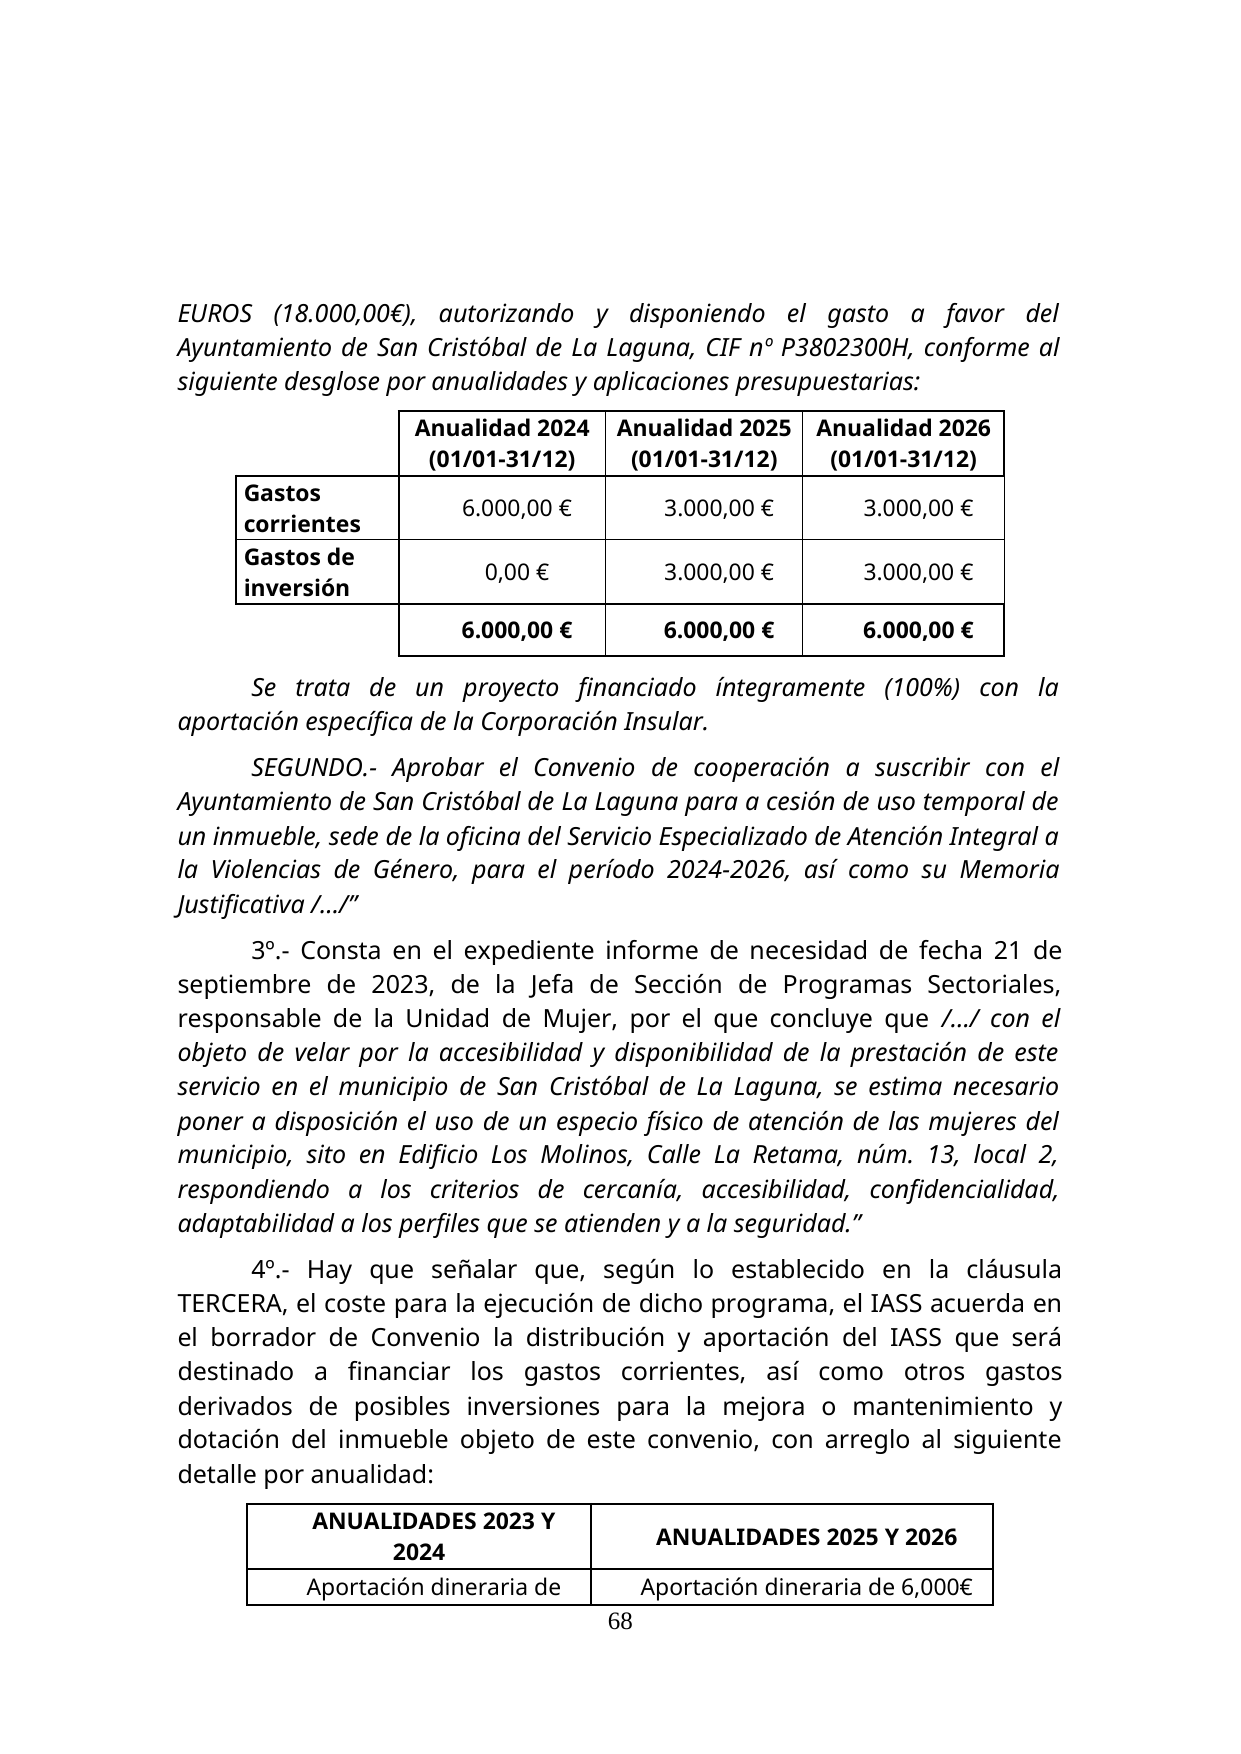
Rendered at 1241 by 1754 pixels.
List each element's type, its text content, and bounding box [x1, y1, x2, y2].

text 3º.- Consta en el expediente informe de necesidad de fecha 21 de septiembre de 2023, de la Jefa de Sección de Programas Sectoriales, responsable de la Unidad de Mujer, por el que concluye que /…/ con el objeto de velar por la accesibilidad y disponibilidad de la prestación de este servicio en el municipio de San Cristóbal de La Laguna, se estima necesario poner a disposición el uso de un especio físico de atención de las mujeres del municipio, sito en Edificio Los Molinos, Calle La Retama, núm. 13, local 2, respondiendo a los criterios de cercanía, accesibilidad, confidencialidad, adaptabilidad a los perfiles que se atienden y a la seguridad.” [177, 933, 1063, 1239]
text 4º.- Hay que señalar que, según lo establecido en la cláusula TERCERA, el coste para la ejecución de dicho programa, el IASS acuerda en el borrador de Convenio la distribución y aportación del IASS que será destinado a financiar los gastos corrientes, así como otros gastos derivados de posibles inversiones para la mejora o mantenimiento y dotación del inmueble objeto de este convenio, con arreglo al siguiente detalle por anualidad: [177, 1252, 1063, 1490]
table_cell 6.000,00 € [400, 477, 605, 539]
table_header ANUALIDADES 2025 Y 2026 [592, 1505, 992, 1567]
table_cell 6.000,00 € [400, 605, 605, 655]
table_cell Aportación dineraria de 6,000€ [592, 1570, 992, 1604]
table_cell Gastos corrientes [237, 477, 398, 539]
table_cell 0,00 € [400, 540, 605, 603]
table_header Anualidad 2024 (01/01-31/12) [400, 412, 605, 474]
table_cell 3.000,00 € [803, 540, 1004, 603]
table_cell 3.000,00 € [803, 477, 1004, 539]
table_cell [236, 605, 398, 655]
table_cell Aportación dineraria de [248, 1570, 590, 1604]
table_header ANUALIDADES 2023 Y 2024 [248, 1505, 590, 1567]
table_cell Gastos de inversión [237, 540, 398, 603]
text SEGUNDO.- Aprobar el Convenio de cooperación a suscribir con el Ayuntamiento de San Cristóbal de La Laguna para a cesión de uso temporal de un inmueble, sede de la oficina del Servicio Especializado de Atención Integral a la Violencias de Género, para el período 2024-2026, así como su Memoria Justificativa /…/” [177, 750, 1063, 920]
table_header Anualidad 2026 (01/01-31/12) [803, 412, 1003, 474]
table_cell 3.000,00 € [606, 477, 802, 539]
text EUROS (18.000,00€), autorizando y disponiendo el gasto a favor del Ayuntamiento de San Cristóbal de La Laguna, CIF nº P3802300H, conforme al siguiente desglose por anualidades y aplicaciones presupuestarias: [177, 295, 1063, 397]
text Se trata de un proyecto financiado íntegramente (100%) con la aportación específica de la Corporación Insular. [177, 669, 1063, 737]
table_header [236, 410, 398, 474]
table_header Anualidad 2025 (01/01-31/12) [606, 412, 802, 474]
table_cell 3.000,00 € [606, 540, 802, 603]
table_cell 6.000,00 € [606, 605, 802, 655]
table_cell 6.000,00 € [803, 605, 1003, 655]
